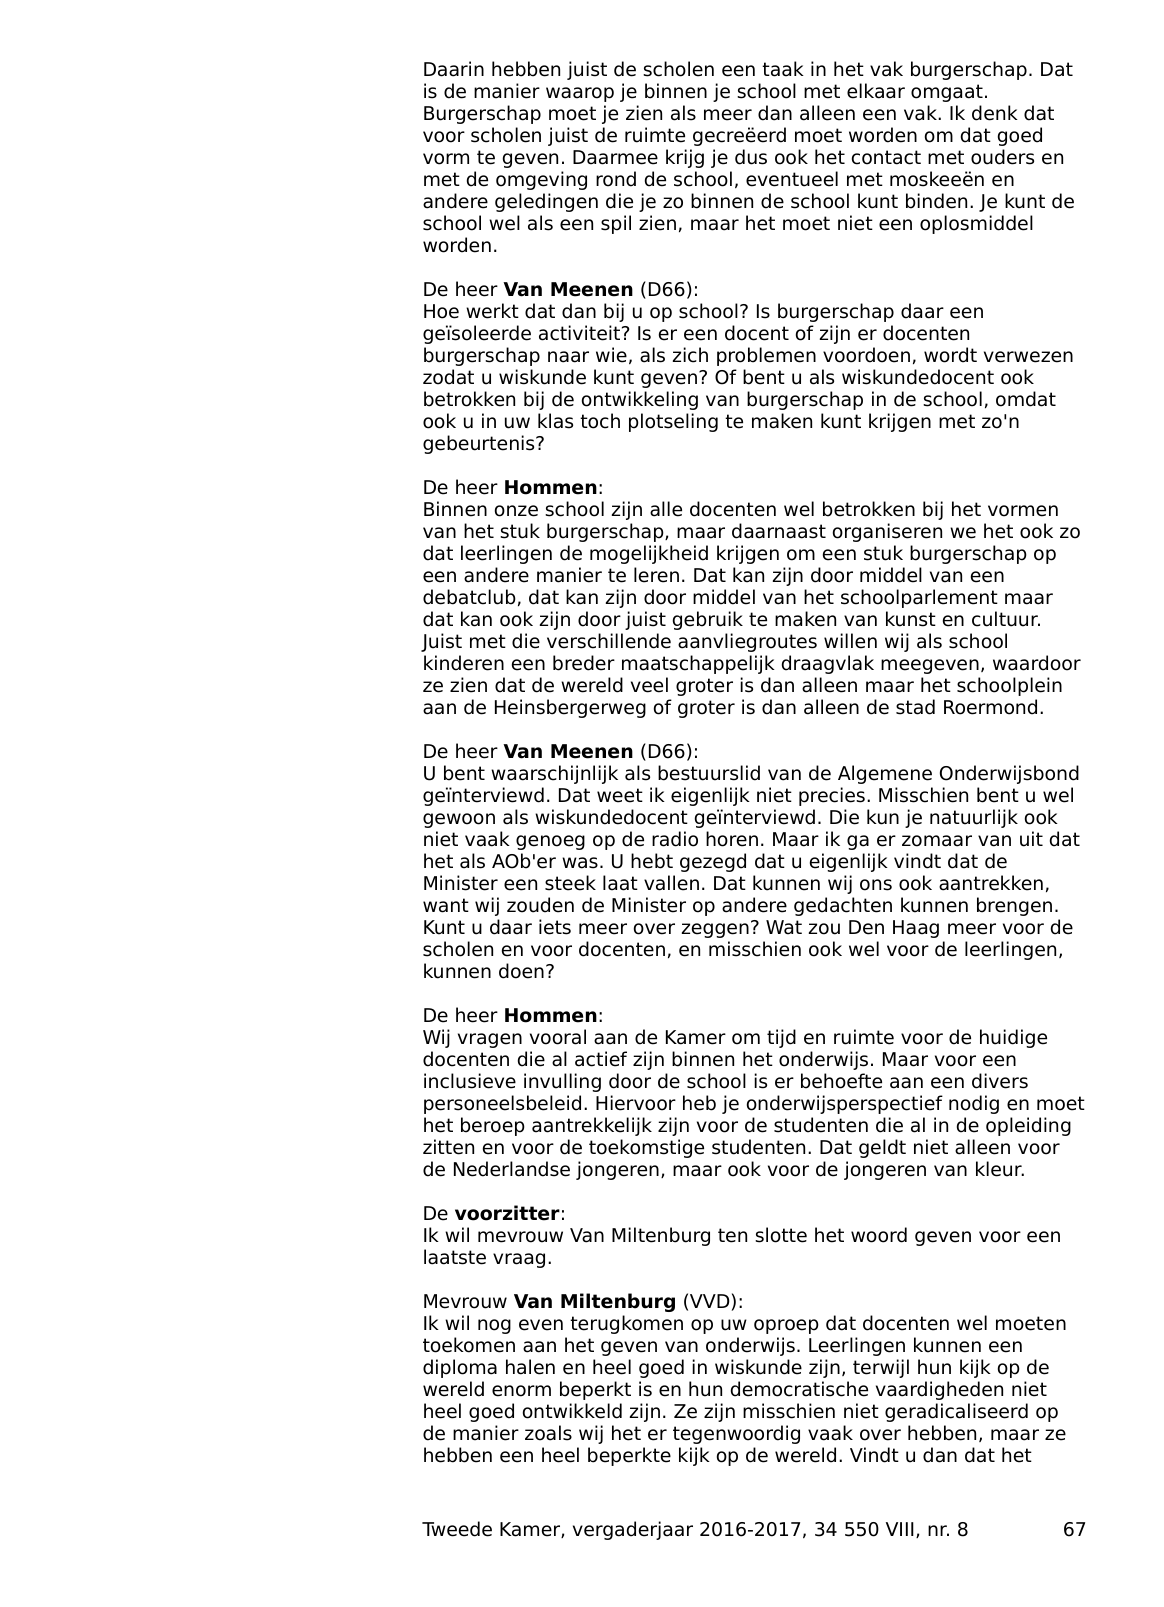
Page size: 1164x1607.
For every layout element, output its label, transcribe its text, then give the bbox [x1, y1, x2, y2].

text Hoe werkt dat dan bij u op school? Is burgerschap daar een geïsoleerde activiteit? Is er een docent of zijn er docenten burgerschap naar wie, als zich problemen voordoen, wordt verwezen zodat u wiskunde kunt geven? Of bent u als wiskundedocent ook betrokken bij de ontwikkeling van burgerschap in de school, omdat ook u in uw klas toch plotseling te maken kunt krijgen met zo'n gebeurtenis? [422, 301, 1087, 455]
text Binnen onze school zijn alle docenten wel betrokken bij het vormen van het stuk burgerschap, maar daarnaast organiseren we het ook zo dat leerlingen de mogelijkheid krijgen om een stuk burgerschap op een andere manier te leren. Dat kan zijn door middel van een debatclub, dat kan zijn door middel van het schoolparlement maar dat kan ook zijn door juist gebruik te maken van kunst en cultuur. Juist met die verschillende aanvliegroutes willen wij als school kinderen een breder maatschappelijk draagvlak meegeven, waardoor ze zien dat de wereld veel groter is dan alleen maar het schoolplein aan de Heinsbergerweg of groter is dan alleen de stad Roermond. [422, 499, 1087, 719]
text De heer Van Meenen (D66): [422, 741, 1087, 763]
text Ik wil mevrouw Van Miltenburg ten slotte het woord geven voor een laatste vraag. [422, 1225, 1087, 1269]
text Daarin hebben juist de scholen een taak in het vak burgerschap. Dat is de manier waarop je binnen je school met elkaar omgaat. Burgerschap moet je zien als meer dan alleen een vak. Ik denk dat voor scholen juist de ruimte gecreëerd moet worden om dat goed vorm te geven. Daarmee krijg je dus ook het contact met ouders en met de omgeving rond de school, eventueel met moskeeën en andere geledingen die je zo binnen de school kunt binden. Je kunt de school wel als een spil zien, maar het moet niet een oplosmiddel worden. [422, 59, 1087, 257]
text U bent waarschijnlijk als bestuurslid van de Algemene Onderwijsbond geïnterviewd. Dat weet ik eigenlijk niet precies. Misschien bent u wel gewoon als wiskundedocent geïnterviewd. Die kun je natuurlijk ook niet vaak genoeg op de radio horen. Maar ik ga er zomaar van uit dat het als AOb'er was. U hebt gezegd dat u eigenlijk vindt dat de Minister een steek laat vallen. Dat kunnen wij ons ook aantrekken, want wij zouden de Minister op andere gedachten kunnen brengen. Kunt u daar iets meer over zeggen? Wat zou Den Haag meer voor de scholen en voor docenten, en misschien ook wel voor de leerlingen, kunnen doen? [422, 763, 1087, 983]
text De heer Hommen: [422, 1005, 1087, 1027]
text De heer Hommen: [422, 477, 1087, 499]
text Mevrouw Van Miltenburg (VVD): [422, 1291, 1087, 1313]
text Wij vragen vooral aan de Kamer om tijd en ruimte voor de huidige docenten die al actief zijn binnen het onderwijs. Maar voor een inclusieve invulling door de school is er behoefte aan een divers personeelsbeleid. Hiervoor heb je onderwijsperspectief nodig en moet het beroep aantrekkelijk zijn voor de studenten die al in de opleiding zitten en voor de toekomstige studenten. Dat geldt niet alleen voor de Nederlandse jongeren, maar ook voor de jongeren van kleur. [422, 1027, 1087, 1181]
text De voorzitter: [422, 1203, 1087, 1225]
text De heer Van Meenen (D66): [422, 279, 1087, 301]
text Ik wil nog even terugkomen op uw oproep dat docenten wel moeten toekomen aan het geven van onderwijs. Leerlingen kunnen een diploma halen en heel goed in wiskunde zijn, terwijl hun kijk op de wereld enorm beperkt is en hun democratische vaardigheden niet heel goed ontwikkeld zijn. Ze zijn misschien niet geradicaliseerd op de manier zoals wij het er tegenwoordig vaak over hebben, maar ze hebben een heel beperkte kijk op de wereld. Vindt u dan dat het [422, 1313, 1087, 1467]
